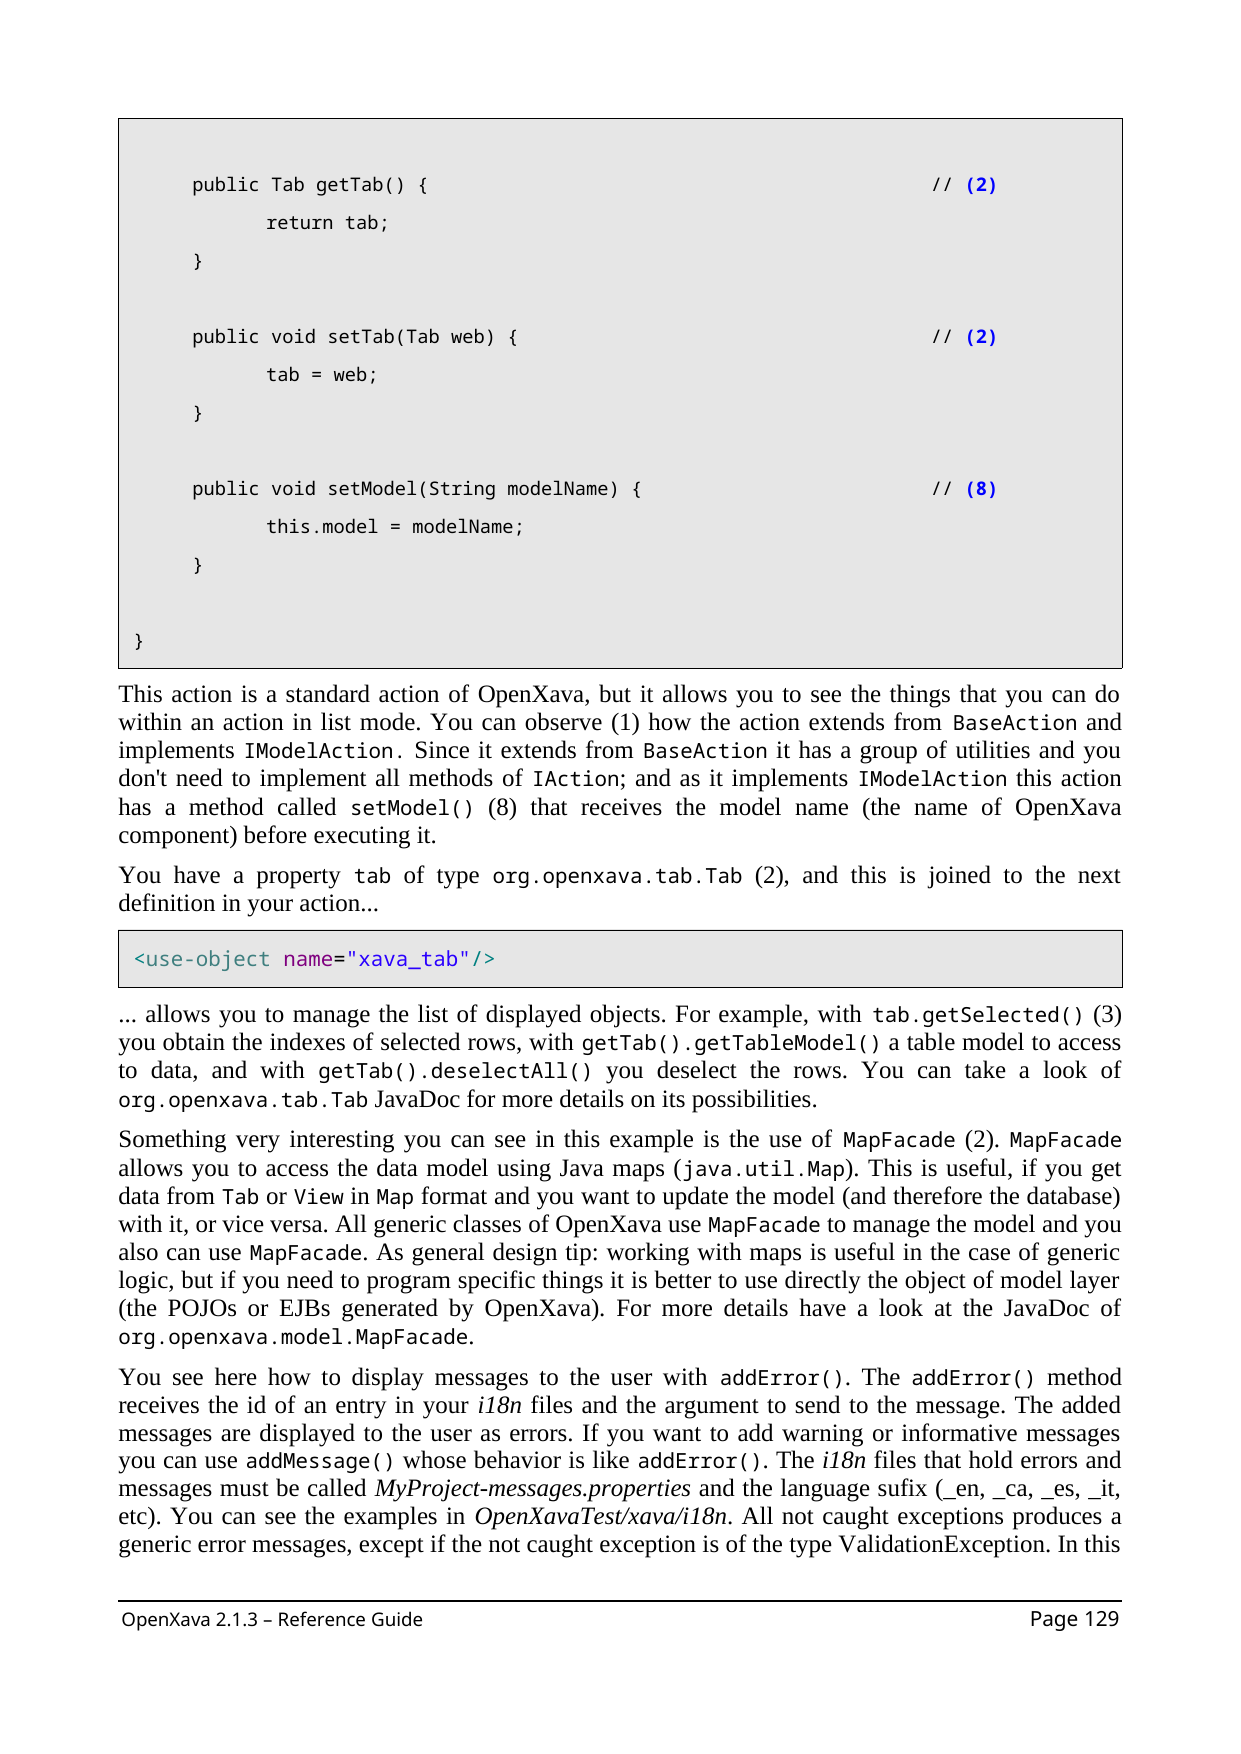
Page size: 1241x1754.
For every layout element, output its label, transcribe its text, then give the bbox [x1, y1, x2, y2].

text } [119, 536, 1122, 574]
text return tab; [119, 194, 1122, 232]
text <use-object name="xava_tab"/> [119, 931, 1122, 987]
text } [119, 232, 1122, 270]
text } [119, 612, 1122, 668]
text This action is a standard action of OpenXava, but it allows you to see the things that you can do within an action in list mode. You can observe (1) how the action extends from BaseAction and implements IModelAction. Since it extends from BaseAction it has a group of utilities and you don't need to implement all methods of IAction; and as it implements IModelAction this action has a method called setModel() (8) that receives the model name (the name of OpenXava component) before executing it. [118, 680, 1122, 848]
text public void setModel(String modelName) { // (8) [119, 460, 1122, 498]
text tab = web; [119, 346, 1122, 384]
text You see here how to display messages to the user with addError(). The addError() method receives the id of an entry in your i18n files and the argument to send to the message. The added messages are displayed to the user as errors. If you want to add warning or informative messages you can use addMessage() whose behavior is like addError(). The i18n files that hold errors and messages must be called MyProject-messages.properties and the language sufix (_en, _ca, _es, _it, etc). You can see the examples in OpenXavaTest/xava/i18n. All not caught exceptions produces a generic error messages, except if the not caught exception is of the type ValidationException. In this [118, 1363, 1122, 1558]
text } [119, 384, 1122, 422]
text this.model = modelName; [119, 498, 1122, 536]
text You have a property tab of type org.openxava.tab.Tab (2), and this is joined to the next definition in your action... [118, 861, 1122, 917]
text Something very interesting you can see in this example is the use of MapFacade (2). MapFacade allows you to access the data model using Java maps (java.util.Map). This is useful, if you get data from Tab or View in Map format and you want to update the model (and therefore the database) with it, or vice versa. All generic classes of OpenXava use MapFacade to manage the model and you also can use MapFacade. As general design tip: working with maps is useful in the case of generic logic, but if you need to program specific things it is better to use directly the object of model layer (the POJOs or EJBs generated by OpenXava). For more details have a look at the JavaDoc of org.openxava.model.MapFacade. [118, 1125, 1122, 1350]
text public Tab getTab() { // (2) [119, 156, 1122, 194]
text ... allows you to manage the list of displayed objects. For example, with tab.getSelected() (3) you obtain the indexes of selected rows, with getTab().getTableModel() a table model to access to data, and with getTab().deselectAll() you deselect the rows. You can take a look of org.openxava.tab.Tab JavaDoc for more details on its possibilities. [118, 1000, 1122, 1113]
text public void setTab(Tab web) { // (2) [119, 308, 1122, 346]
